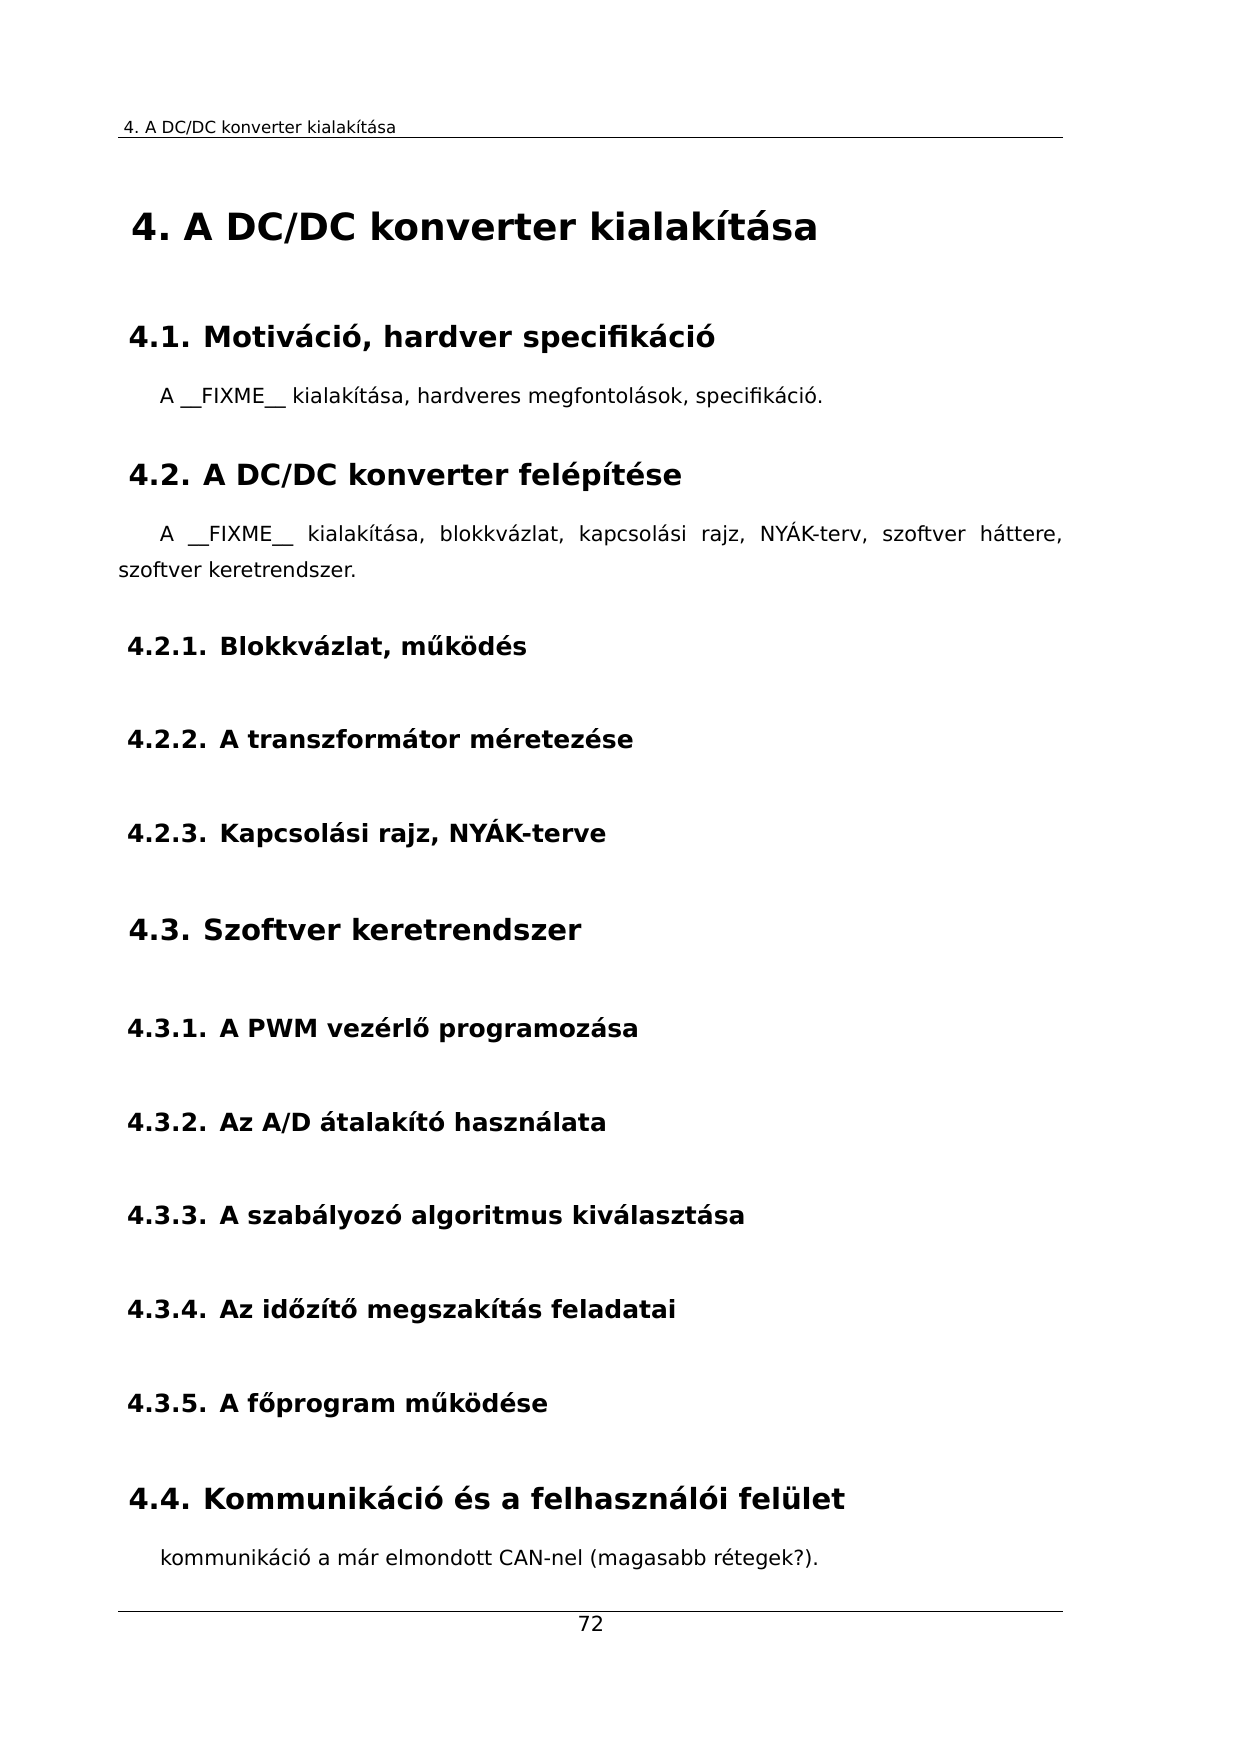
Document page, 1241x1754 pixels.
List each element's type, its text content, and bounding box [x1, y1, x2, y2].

subtitle Kommunikáció és a felhasználói felület [118, 1483, 1063, 1517]
subtitle A PWM vezérlő programozása [118, 1014, 1063, 1043]
subtitle Motiváció, hardver specifikáció [118, 321, 1063, 355]
subtitle A szabályozó algoritmus kiválasztása [118, 1201, 1063, 1231]
text A __FIXME__ kialakítása, blokkvázlat, kapcsolási rajz, NYÁK-terv, szoftver háttere, szoft­ver keretrend­szer. [118, 522, 1063, 582]
subtitle Szoftver keretrendszer [118, 913, 1063, 947]
subtitle Az időzítő megszakítás feladatai [118, 1295, 1063, 1324]
subtitle Az A/D átalakító használata [118, 1108, 1063, 1137]
subtitle A transzformátor méretezése [118, 726, 1063, 755]
subtitle Blokkvázlat, működés [118, 632, 1063, 661]
subtitle A DC/DC konverter kialakítása [118, 205, 1063, 249]
subtitle A főprogram működése [118, 1389, 1063, 1418]
text kommunikáció a már elmondott CAN-nel (magasabb rétegek?). [118, 1546, 1063, 1570]
subtitle A DC/DC konverter felépítése [118, 458, 1063, 492]
subtitle Kapcsolási rajz, NYÁK-terve [118, 819, 1063, 848]
text A __FIXME__ kialakítása, hardveres megfontolások, specifikáció. [118, 384, 1063, 408]
